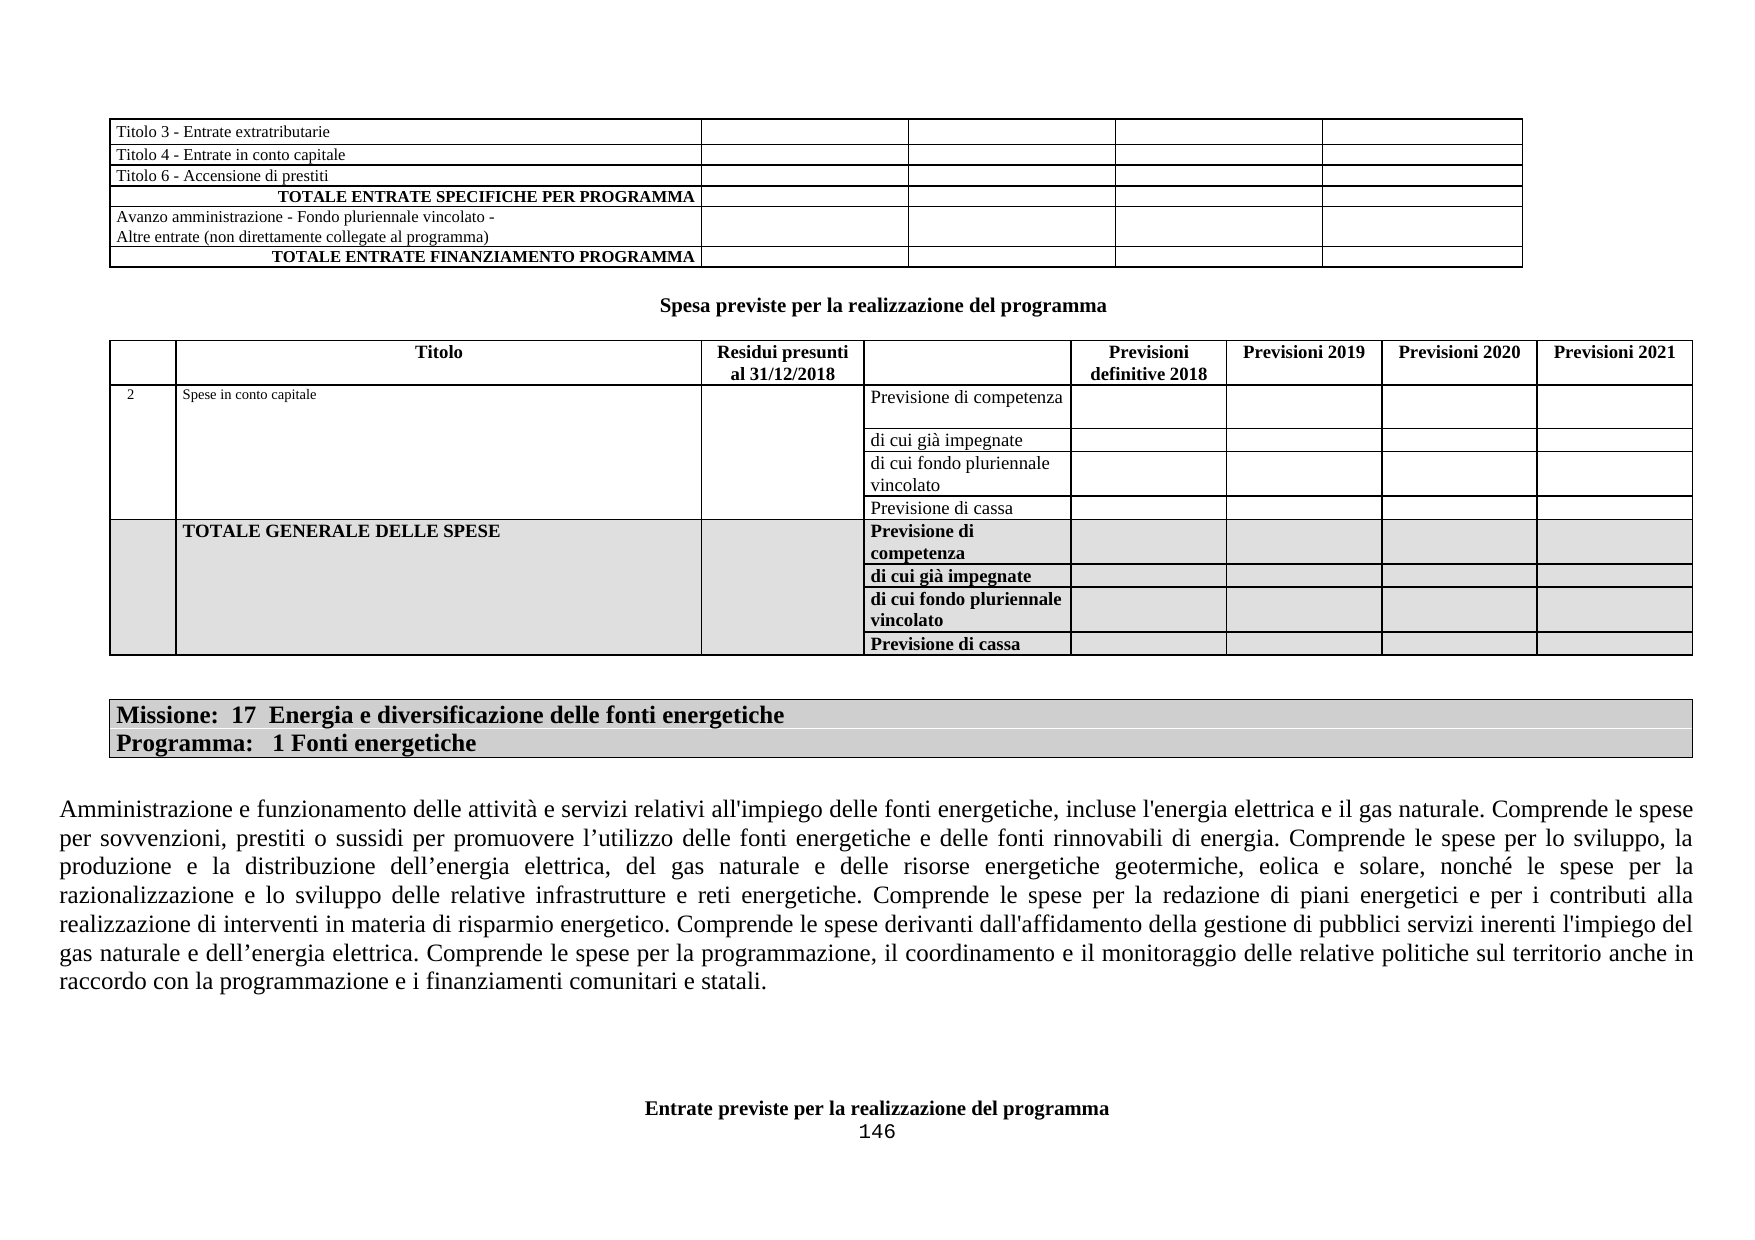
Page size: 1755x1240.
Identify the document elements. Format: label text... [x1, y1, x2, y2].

table_cell [909, 120, 1115, 143]
table_cell Titolo 3 - Entrate extratributarie [111, 120, 701, 143]
table_cell [702, 386, 863, 427]
table_cell [1383, 633, 1536, 654]
table_cell [1116, 145, 1322, 164]
table_cell [111, 586, 175, 631]
table_cell [1383, 520, 1536, 563]
table_cell [702, 563, 863, 586]
table_cell [1227, 588, 1381, 631]
table_cell [1323, 247, 1522, 266]
table_cell [1323, 166, 1522, 185]
table_cell [909, 187, 1115, 206]
table_cell [1116, 247, 1322, 266]
table_cell [1538, 520, 1692, 563]
table_cell 2 [111, 386, 175, 427]
table_header Previsioni definitive 2018 [1072, 341, 1226, 384]
table_cell [1116, 120, 1322, 143]
table_cell [1538, 452, 1692, 495]
table_cell [1227, 565, 1381, 586]
table_cell [1538, 497, 1692, 518]
table_cell [1227, 429, 1381, 451]
table_cell [1072, 588, 1226, 631]
table_cell [1383, 497, 1536, 518]
table_cell [111, 563, 175, 586]
table_cell di cui fondo pluriennale vincolato [865, 588, 1070, 631]
table_cell [1538, 386, 1692, 427]
table_cell Previsione di competenza [865, 520, 1070, 563]
table_cell [177, 428, 701, 451]
table_cell [702, 586, 863, 631]
table_cell [909, 166, 1115, 185]
table_cell di cui fondo pluriennale vincolato [865, 452, 1070, 495]
table_header [865, 341, 1070, 384]
table_cell [702, 247, 908, 266]
table_cell [1538, 429, 1692, 451]
table_header Previsioni 2020 [1383, 341, 1536, 384]
table_cell [1323, 187, 1522, 206]
table_cell Programma: 1 Fonti energetiche [110, 729, 1692, 757]
table_cell [111, 451, 175, 495]
text Amministrazione e funzionamento delle attività e servizi relativi all'impiego delle fonti energetiche, incluse l'energia elettrica e il gas naturale. Comprende le spese per sovvenzioni, prestiti o sussidi per promuovere l’utilizzo delle fonti energetiche e delle fonti rinnovabili di energia. Comprende le spese per lo sviluppo, la produzione e la distribuzione dell’energia elettrica, del gas naturale e delle risorse energetiche geotermiche, eolica e solare, nonché le spese per la razionalizzazione e lo sviluppo delle relative infrastrutture e reti energetiche. Comprende le spese per la redazione di piani energetici e per i contributi alla realizzazione di interventi in materia di risparmio energetico. Comprende le spese derivanti dall'affidamento della gestione di pubblici servizi inerenti l'impiego del gas naturale e dell’energia elettrica. Comprende le spese per la programmazione, il coordinamento e il monitoraggio delle relative politiche sul territorio anche in raccordo con la programmazione e i finanziamenti comunitari e statali. [59, 794, 1695, 995]
table_cell [702, 207, 908, 246]
table_cell [111, 631, 175, 654]
table_cell [1072, 497, 1226, 518]
table_cell [1538, 588, 1692, 631]
table_cell [177, 495, 701, 518]
table_header Residui presunti al 31/12/2018 [702, 341, 863, 384]
table_cell [111, 520, 175, 563]
table_cell [909, 247, 1115, 266]
table_cell Titolo 4 - Entrate in conto capitale [111, 145, 701, 164]
table_cell di cui già impegnate [865, 565, 1070, 586]
table_cell [1072, 565, 1226, 586]
table_header Titolo [177, 341, 701, 384]
table_cell [1116, 207, 1322, 246]
table_cell [177, 563, 701, 586]
table_cell [1227, 520, 1381, 563]
table_cell [1227, 633, 1381, 654]
table_cell [702, 631, 863, 654]
table_cell [1383, 386, 1536, 427]
table_cell [1116, 187, 1322, 206]
table_cell [177, 451, 701, 495]
table_cell [1538, 565, 1692, 586]
table_cell [1227, 452, 1381, 495]
table_cell [702, 120, 908, 143]
table_cell [1538, 633, 1692, 654]
table_cell di cui già impegnate [865, 429, 1070, 451]
table_header [111, 341, 175, 384]
table_cell TOTALE ENTRATE SPECIFICHE PER PROGRAMMA [111, 187, 701, 206]
table_cell [111, 495, 175, 518]
table_cell Titolo 6 - Accensione di prestiti [111, 166, 701, 185]
table_cell [1323, 145, 1522, 164]
table_cell [1227, 497, 1381, 518]
text Spesa previste per la realizzazione del programma [59, 289, 1695, 318]
table_cell [702, 187, 908, 206]
table_cell Avanzo amministrazione - Fondo pluriennale vincolato - Altre entrate (non direttamente collegate al programma) [111, 207, 701, 246]
table_cell [1072, 633, 1226, 654]
table_cell Previsione di cassa [865, 497, 1070, 518]
table_cell Previsione di competenza [865, 386, 1070, 427]
table_cell [1383, 452, 1536, 495]
table_cell [1323, 120, 1522, 143]
table_cell [702, 428, 863, 451]
table_header Previsioni 2019 [1227, 341, 1381, 384]
table_cell Previsione di cassa [865, 633, 1070, 654]
table_cell [1072, 520, 1226, 563]
table_cell [1227, 386, 1381, 427]
table_cell [177, 586, 701, 631]
table_cell [702, 520, 863, 563]
table_cell [702, 166, 908, 185]
table_cell [1072, 452, 1226, 495]
table_cell [111, 428, 175, 451]
table_cell TOTALE ENTRATE FINANZIAMENTO PROGRAMMA [111, 247, 701, 266]
table_cell [1072, 429, 1226, 451]
table_cell [909, 207, 1115, 246]
table_cell Spese in conto capitale [177, 386, 701, 427]
table_cell [1383, 565, 1536, 586]
text Entrate previste per la realizzazione del programma [59, 1096, 1695, 1119]
table_header Previsioni 2021 [1538, 341, 1692, 384]
table_cell [1323, 207, 1522, 246]
table_cell [177, 631, 701, 654]
table_cell [1383, 588, 1536, 631]
table_cell [1383, 429, 1536, 451]
table_cell TOTALE GENERALE DELLE SPESE [177, 520, 701, 563]
table_header Missione: 17 Energia e diversificazione delle fonti energetiche [110, 700, 1692, 728]
table_cell [702, 145, 908, 164]
table_cell [702, 495, 863, 518]
table_cell [1072, 386, 1226, 427]
table_cell [702, 451, 863, 495]
table_cell [909, 145, 1115, 164]
table_cell [1116, 166, 1322, 185]
